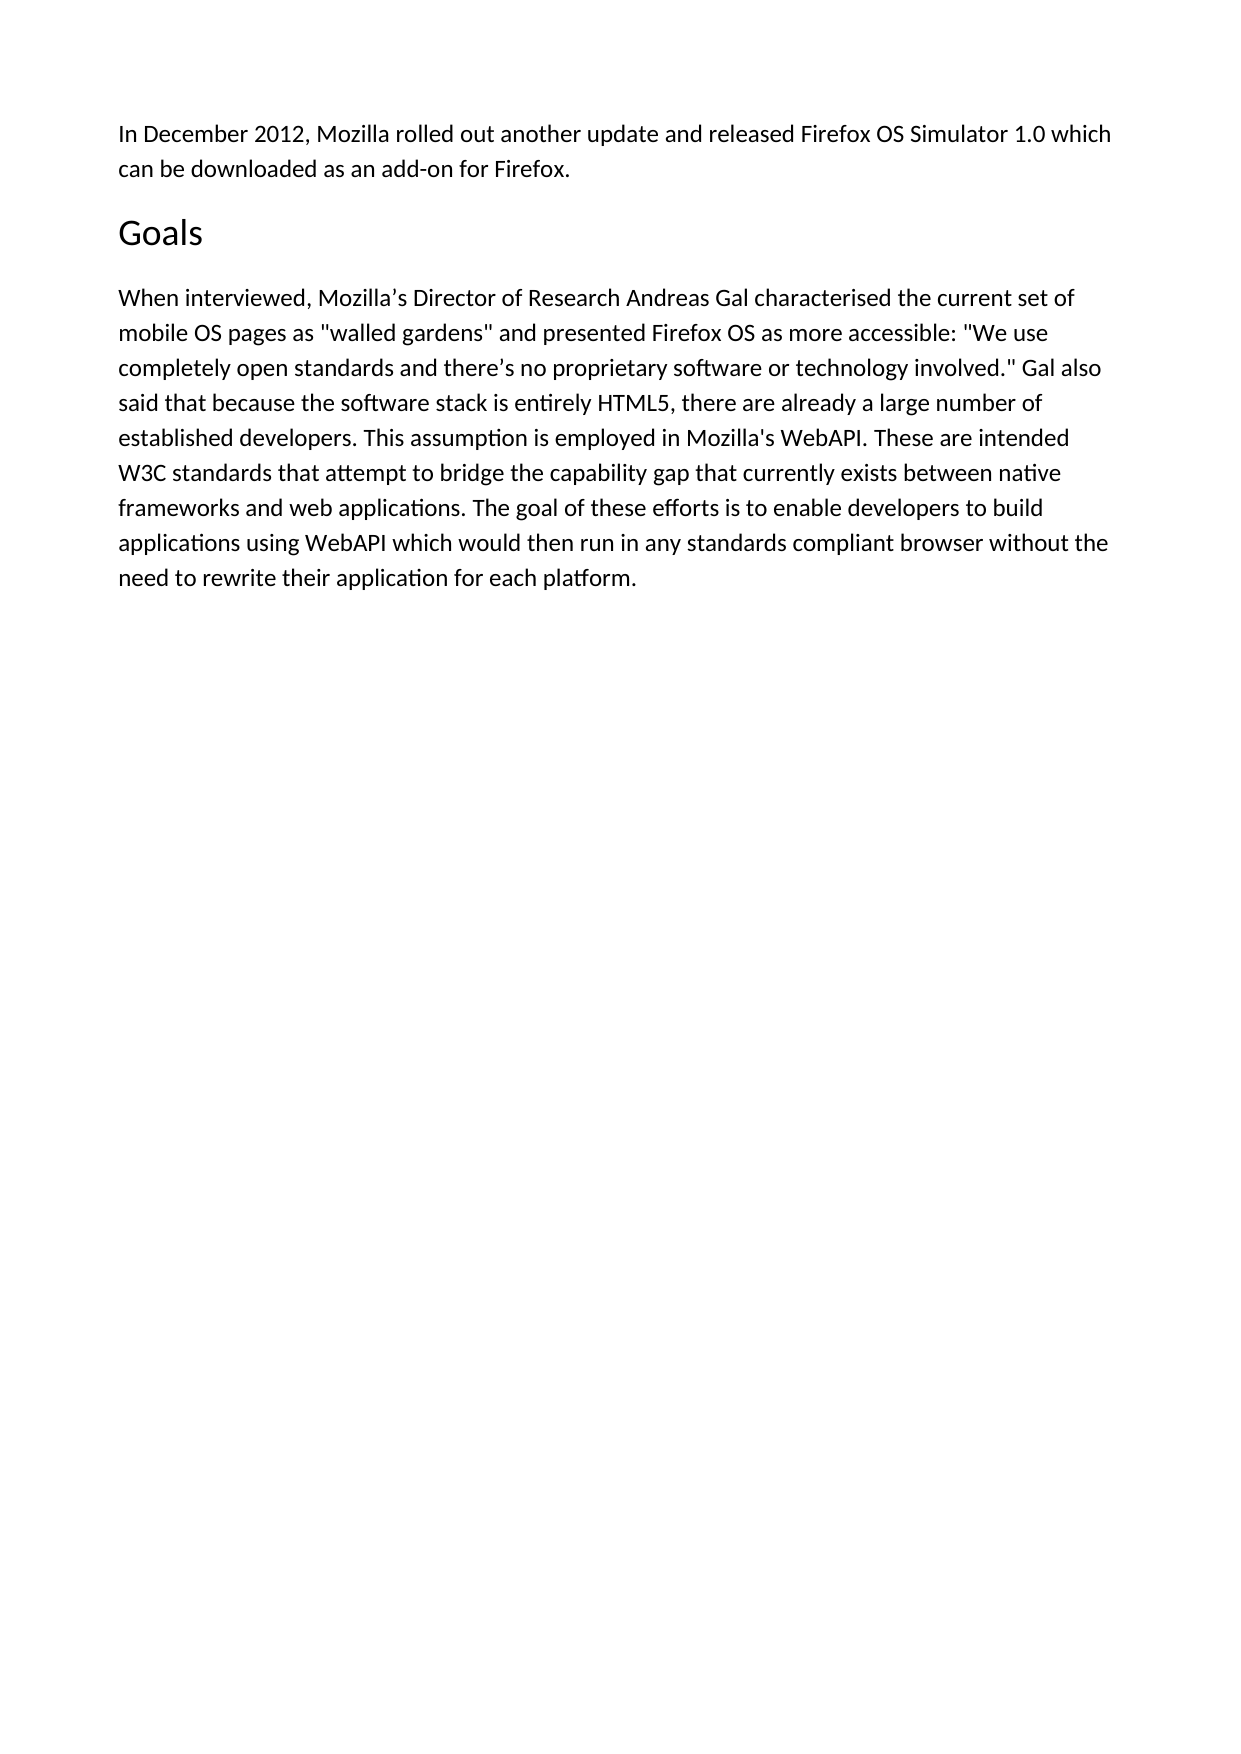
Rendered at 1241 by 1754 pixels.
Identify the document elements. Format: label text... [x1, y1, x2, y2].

text Goals [118, 209, 1122, 255]
text When interviewed, Mozilla’s Director of Research Andreas Gal characterised the current set of mobile OS pages as "walled gardens" and presented Firefox OS as more accessible: "We use completely open standards and there’s no proprietary software or technology involved." Gal also said that because the software stack is entirely HTML5, there are already a large number of established developers. This assumption is employed in Mozilla's WebAPI. These are intended W3C standards that attempt to bridge the capability gap that currently exists between native frameworks and web applications. The goal of these efforts is to enable developers to build applications using WebAPI which would then run in any standards compliant browser without the need to rewrite their application for each platform. [118, 282, 1122, 593]
text In December 2012, Mozilla rolled out another update and released Firefox OS Simulator 1.0 which can be downloaded as an add-on for Firefox. [118, 118, 1122, 184]
